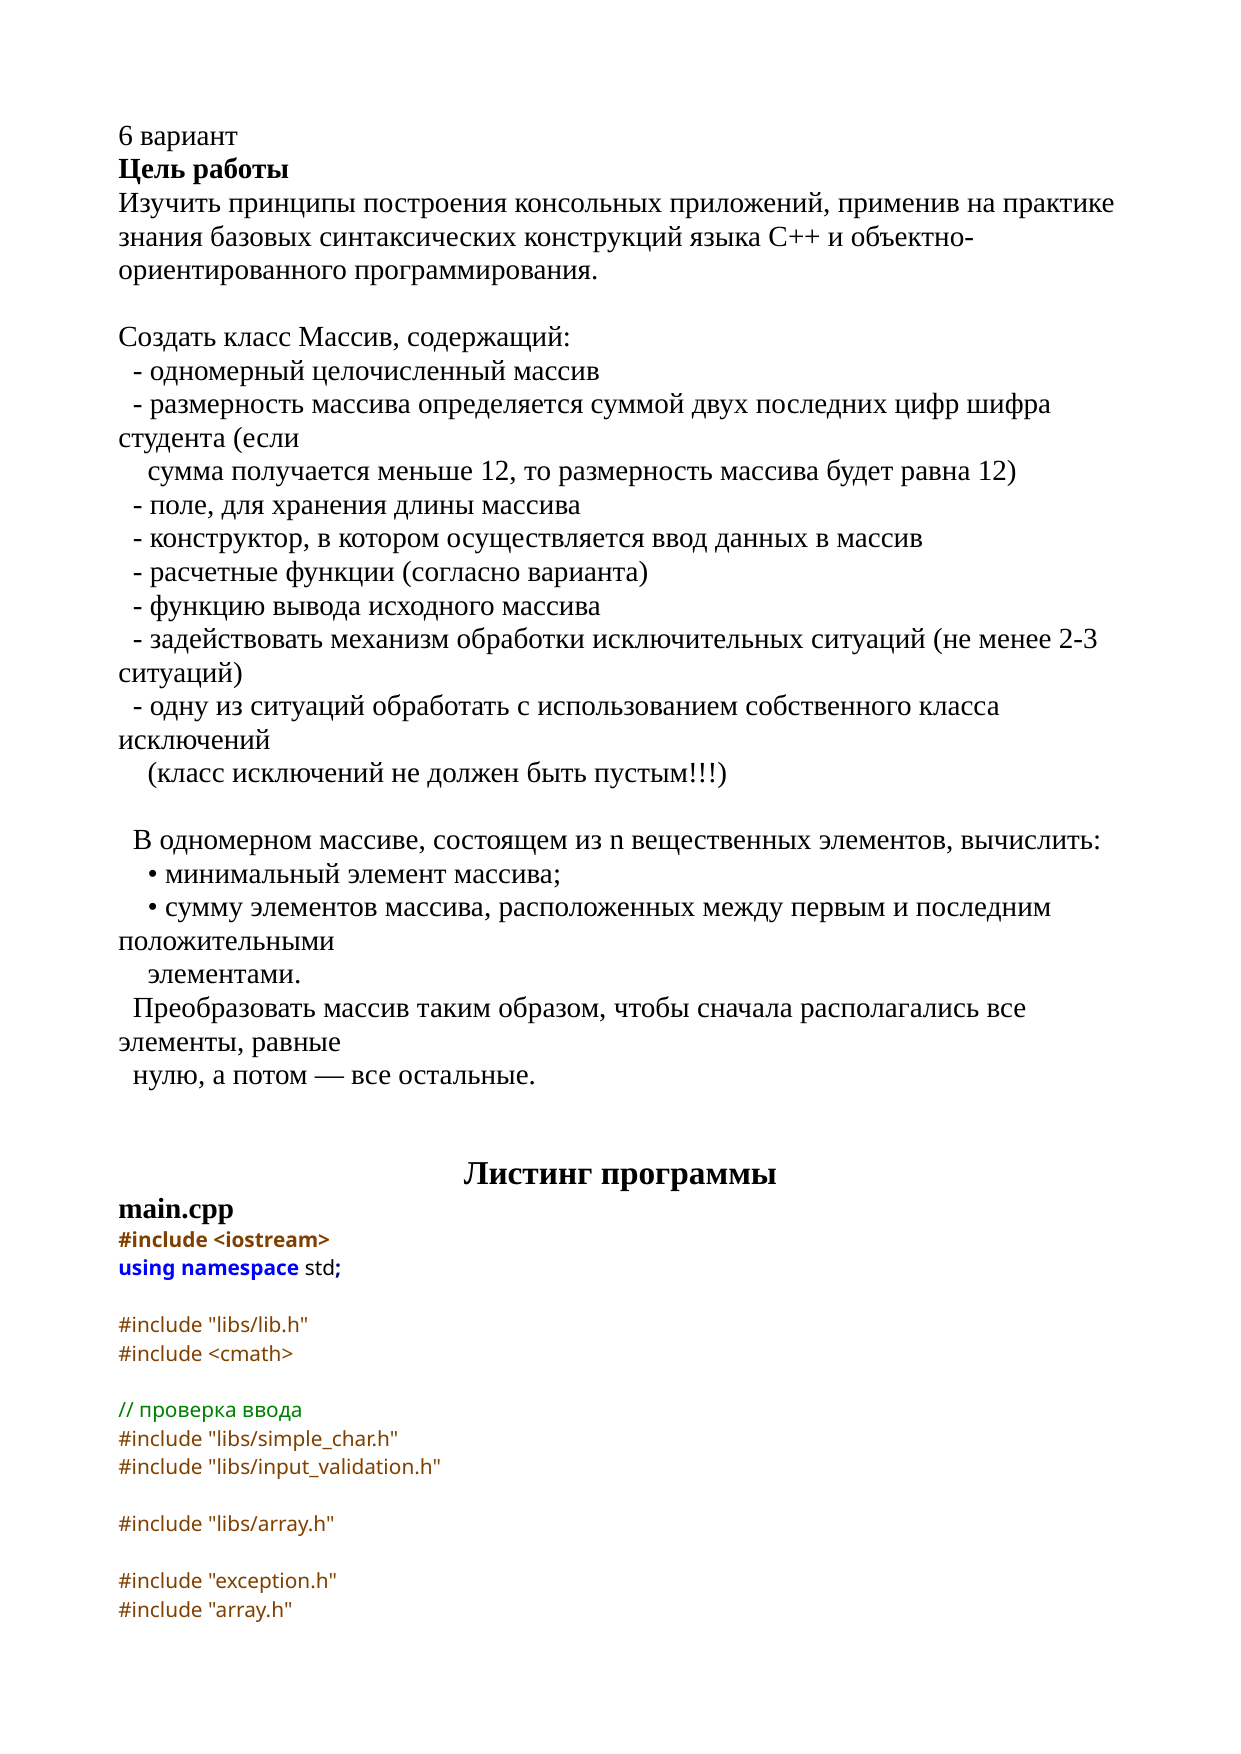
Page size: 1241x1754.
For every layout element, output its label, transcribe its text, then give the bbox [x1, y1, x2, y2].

text элементами. [118, 957, 1122, 990]
text - поле, для хранения длины массива [118, 487, 1122, 521]
text - одномерный целочисленный массив [118, 353, 1122, 386]
text #include "libs/lib.h" [118, 1310, 1122, 1339]
text - расчетные функции (согласно варианта) [118, 554, 1122, 588]
text #include <iostream> [118, 1225, 1122, 1253]
text Цель работы [118, 152, 1122, 185]
text #include <cmath> [118, 1339, 1122, 1367]
text using namespace std; [118, 1253, 1122, 1282]
text #include "array.h" [118, 1595, 1122, 1623]
text Изучить принципы построения консольных приложений, применив на практике знания базовых синтаксических конструкций языка C++ и объектно-ориентированного программирования. [118, 185, 1122, 286]
text #include "libs/array.h" [118, 1509, 1122, 1538]
text - задействовать механизм обработки исключительных ситуаций (не менее 2-3 ситуаций) [118, 621, 1122, 688]
text сумма получается меньше 12, то размерность массива будет равна 12) [118, 453, 1122, 487]
text 6 вариант [118, 118, 1122, 152]
text #include "libs/input_validation.h" [118, 1452, 1122, 1481]
text • минимальный элемент массива; [118, 856, 1122, 889]
text Листинг программы [118, 1153, 1122, 1191]
text В одномерном массиве, состоящем из n вещественных элементов, вычислить: [118, 822, 1122, 856]
text (класс исключений не должен быть пустым!!!) [118, 755, 1122, 789]
text нулю, а потом — все остальные. [118, 1057, 1122, 1091]
text Создать класс Массив, содержащий: [118, 319, 1122, 353]
text - функцию вывода исходного массива [118, 588, 1122, 621]
text - конструктор, в котором осуществляется ввод данных в массив [118, 521, 1122, 554]
text - размерность массива определяется суммой двух последних цифр шифра студента (если [118, 386, 1122, 453]
text • сумму элементов массива, расположенных между первым и последним положительными [118, 889, 1122, 957]
text main.cpp [118, 1191, 1122, 1225]
text Преобразовать массив таким образом, чтобы сначала располагались все элементы, равные [118, 990, 1122, 1057]
text - одну из ситуаций обработать с использованием собственного класса исключений [118, 688, 1122, 755]
text #include "libs/simple_char.h" [118, 1424, 1122, 1452]
text #include "exception.h" [118, 1566, 1122, 1595]
text // проверка ввода [118, 1396, 1122, 1424]
